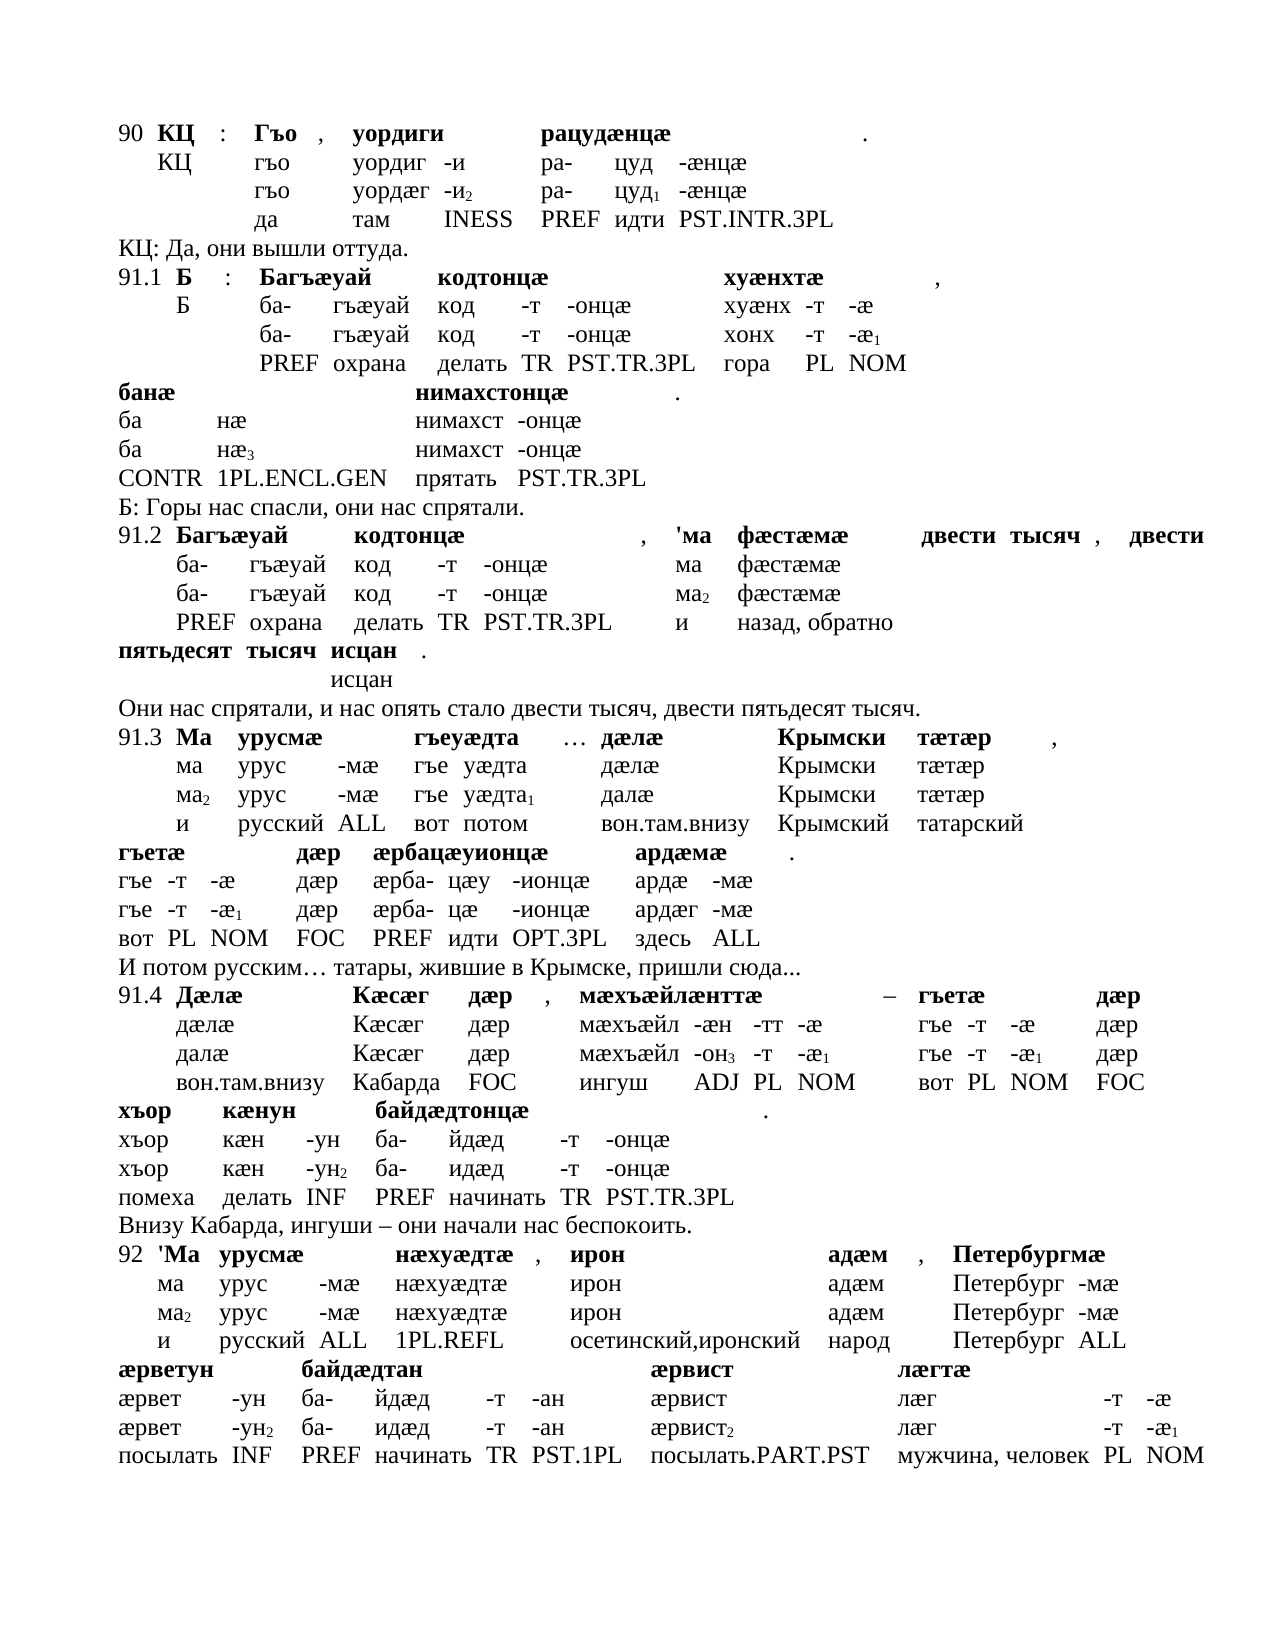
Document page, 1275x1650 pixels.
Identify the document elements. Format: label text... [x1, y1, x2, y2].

text КЦ [157, 118, 206, 147]
text -мæ [338, 751, 386, 779]
text гъе [118, 894, 153, 923]
text æрвет [118, 1412, 218, 1441]
text Они нас спрятали, и нас опять стало двести тысяч, двести пятьдесят тысяч. [118, 693, 1249, 722]
text , [535, 1239, 556, 1268]
text гъе [414, 779, 449, 808]
text . [674, 377, 695, 406]
text INF [306, 1182, 347, 1211]
text прятать [415, 463, 503, 492]
text PST.INTR.3PL [678, 204, 834, 233]
text ба [118, 434, 203, 463]
text ADJ [693, 1067, 739, 1096]
text нимахст [415, 406, 503, 434]
text PL [805, 348, 834, 377]
text Ма [176, 722, 224, 751]
text Петербург [953, 1268, 1064, 1297]
text уæдта [463, 751, 534, 779]
text тысяч [246, 636, 317, 664]
text ма [176, 751, 210, 779]
text æрбацæуионцæ [373, 837, 621, 866]
text код [354, 549, 424, 578]
text урус [219, 1268, 305, 1297]
text -т [560, 1124, 592, 1153]
text TR [560, 1182, 592, 1211]
text Багъæуай [259, 262, 424, 291]
text 1PL.REFL [395, 1326, 507, 1354]
text -онцæ [517, 434, 647, 463]
text – [883, 981, 904, 1009]
text -т [1103, 1383, 1132, 1412]
text посылать [118, 1441, 218, 1469]
text 1PL.ENCL.GEN [217, 463, 388, 492]
text народ [828, 1326, 890, 1354]
text код [437, 291, 507, 319]
text -т [1103, 1412, 1132, 1441]
text идти [614, 204, 665, 233]
text -мæ [319, 1268, 368, 1297]
text . [862, 118, 883, 147]
text PST.TR.3PL [567, 348, 696, 377]
text PST.1PL [532, 1441, 623, 1469]
text -т [167, 894, 196, 923]
text рацудæнцæ [541, 118, 848, 147]
text , [544, 981, 565, 1009]
text тæтæр [917, 779, 1024, 808]
text урусмæ [219, 1239, 381, 1268]
text æрвет [118, 1383, 218, 1412]
text -ионцæ [512, 894, 607, 923]
text тæтæр [917, 751, 1024, 779]
text -т [805, 319, 834, 348]
text Внизу Кабарда, ингуши – они начали нас беспокоить. [118, 1211, 1249, 1239]
text гъе [118, 866, 153, 894]
text -мæ [319, 1297, 368, 1326]
text дæлæ [601, 751, 750, 779]
text двести [1129, 521, 1204, 549]
text 91.2 [118, 521, 162, 549]
text помеха [118, 1182, 194, 1211]
text нимахст [415, 434, 503, 463]
text -онцæ [483, 578, 613, 607]
text æрба- [373, 894, 434, 923]
text -т [805, 291, 834, 319]
text -æнцæ [678, 176, 834, 204]
text вот [118, 923, 153, 952]
text 'Ма [157, 1239, 205, 1268]
text там [352, 204, 430, 233]
text КЦ [157, 147, 192, 176]
text -т [521, 291, 553, 319]
text цуд [614, 147, 665, 176]
text -æ [1146, 1383, 1205, 1412]
text -онцæ [517, 406, 647, 434]
text цæу [448, 866, 498, 894]
text гъæуай [249, 549, 326, 578]
text , [918, 1239, 939, 1268]
text -т [167, 866, 196, 894]
text дæр [1096, 1038, 1145, 1067]
text 91.4 [118, 981, 162, 1009]
text -мæ [712, 894, 761, 923]
text уордæг [352, 176, 430, 204]
text ма [675, 549, 709, 578]
text TR [437, 607, 469, 636]
text ба- [301, 1383, 361, 1412]
text нæхуæдтæ [395, 1239, 521, 1268]
text æрвист [650, 1383, 869, 1412]
text ба [118, 406, 203, 434]
text дæр [296, 837, 359, 866]
text фæстæмæ [737, 521, 907, 549]
text ардæ [635, 866, 698, 894]
text 92 [118, 1239, 143, 1268]
text ба- [375, 1153, 435, 1182]
text лæг [897, 1412, 1089, 1441]
text ALL [319, 1326, 368, 1354]
text -и [443, 147, 513, 176]
text ба- [375, 1124, 435, 1153]
text урус [238, 779, 324, 808]
text хуæнхтæ [724, 262, 921, 291]
text уордиги [352, 118, 527, 147]
text нæхуæдтæ [395, 1268, 507, 1297]
text , [934, 262, 955, 291]
text -мæ [338, 779, 386, 808]
text : [219, 118, 240, 147]
text идæд [374, 1412, 472, 1441]
text мужчина, человек [897, 1441, 1089, 1469]
text дæр [1096, 1009, 1145, 1038]
text ардæмæ [635, 837, 775, 866]
text : [224, 262, 245, 291]
text -ионцæ [512, 866, 607, 894]
text идти [448, 923, 498, 952]
text NOM [797, 1067, 856, 1096]
text æрба- [373, 866, 434, 894]
text NOM [1146, 1441, 1205, 1469]
text урус [238, 751, 324, 779]
text -мæ [1078, 1268, 1127, 1297]
text ма [157, 1268, 191, 1297]
text -т [753, 1038, 783, 1067]
text PREF [176, 607, 236, 636]
text -ун [232, 1383, 273, 1412]
text вот [918, 1067, 953, 1096]
text осетинский,иронский [570, 1326, 800, 1354]
text фæстæмæ [737, 549, 893, 578]
text ALL [712, 923, 761, 952]
text -æ1 [848, 319, 907, 348]
text цæ [448, 894, 498, 923]
text лæгтæ [897, 1354, 1218, 1383]
text гъетæ [918, 981, 1082, 1009]
text Крымски [777, 751, 889, 779]
text CONTR [118, 463, 203, 492]
text -ан [532, 1412, 623, 1441]
text кæнун [222, 1096, 361, 1124]
text кæн [222, 1124, 292, 1153]
text нæ [217, 406, 388, 434]
text цуд1 [614, 176, 665, 204]
text двести [921, 521, 996, 549]
text -ан [532, 1383, 623, 1412]
text 'ма [675, 521, 723, 549]
text -т [486, 1383, 518, 1412]
text ба- [259, 291, 319, 319]
text далæ [176, 1038, 325, 1067]
text идæд [449, 1153, 546, 1182]
text 91.1 [118, 262, 162, 291]
text FOC [296, 923, 345, 952]
text INF [232, 1441, 273, 1469]
text ирон [570, 1268, 800, 1297]
text гъо [254, 176, 290, 204]
text дæр [296, 866, 345, 894]
text кодтонцæ [354, 521, 627, 549]
text -т [967, 1009, 996, 1038]
text хъор [118, 1096, 208, 1124]
text код [437, 319, 507, 348]
text и [176, 808, 210, 837]
text код [354, 578, 424, 607]
text тæтæр [917, 722, 1037, 751]
text исцан [330, 664, 393, 693]
text æрвист2 [650, 1412, 869, 1441]
text -æ [1010, 1009, 1068, 1038]
text гъе [918, 1009, 953, 1038]
text вон.там.внизу [601, 808, 750, 837]
text вот [414, 808, 449, 837]
text 91.3 [118, 722, 162, 751]
text Петербург [953, 1297, 1064, 1326]
text PL [967, 1067, 996, 1096]
text -æн [693, 1009, 739, 1038]
text INESS [443, 204, 513, 233]
text хъор [118, 1124, 194, 1153]
text гъæуай [333, 291, 410, 319]
text Кæсæг [352, 1038, 440, 1067]
text Б [176, 262, 211, 291]
text КЦ: Да, они вышли оттуда. [118, 233, 1249, 262]
text ALL [1078, 1326, 1127, 1354]
text мæхъæйлæнттæ [579, 981, 869, 1009]
text гъеуæдта [414, 722, 548, 751]
text нæ3 [217, 434, 388, 463]
text ма2 [176, 779, 210, 808]
text далæ [601, 779, 750, 808]
text -онцæ [606, 1124, 735, 1153]
text -т [437, 549, 469, 578]
text -æ1 [1010, 1038, 1068, 1067]
text гъæуай [249, 578, 326, 607]
text да [254, 204, 290, 233]
text пятьдесят [118, 636, 232, 664]
text -æ [797, 1009, 856, 1038]
text посылать.PART.PST [650, 1441, 869, 1469]
text ма2 [675, 578, 709, 607]
text PREF [259, 348, 319, 377]
text и [675, 607, 709, 636]
text -æ1 [210, 894, 269, 923]
text гъе [414, 751, 449, 779]
text TR [486, 1441, 518, 1469]
text ардæг [635, 894, 698, 923]
text делать [437, 348, 507, 377]
text адæм [828, 1297, 890, 1326]
text банæ [118, 377, 401, 406]
text начинать [449, 1182, 546, 1211]
text NOM [1010, 1067, 1068, 1096]
text -æ [848, 291, 907, 319]
text Крымски [777, 779, 889, 808]
text мæхъæйл [579, 1038, 680, 1067]
text -онцæ [567, 291, 696, 319]
text начинать [374, 1441, 472, 1469]
text дæлæ [601, 722, 764, 751]
text нæхуæдтæ [395, 1297, 507, 1326]
text кодтонцæ [437, 262, 710, 291]
text PREF [373, 923, 434, 952]
text -онцæ [606, 1153, 735, 1182]
text æрветун [118, 1354, 287, 1383]
text русский [238, 808, 324, 837]
text исцан [330, 636, 407, 664]
text -онцæ [567, 319, 696, 348]
text -мæ [712, 866, 761, 894]
text NOM [848, 348, 907, 377]
text ба- [259, 319, 319, 348]
text æрвист [650, 1354, 883, 1383]
text дæр [468, 1009, 517, 1038]
text дæр [1096, 981, 1159, 1009]
text Б [176, 291, 197, 319]
text ба- [176, 549, 236, 578]
text ба- [176, 578, 236, 607]
text здесь [635, 923, 698, 952]
text -æ1 [1146, 1412, 1205, 1441]
text -т [967, 1038, 996, 1067]
text дæлæ [176, 1009, 325, 1038]
text Кæсæг [352, 1009, 440, 1038]
text мæхъæйл [579, 1009, 680, 1038]
text хонх [724, 319, 791, 348]
text и [157, 1326, 191, 1354]
text адæм [828, 1268, 890, 1297]
text дæр [296, 894, 345, 923]
text -т [521, 319, 553, 348]
text , [318, 118, 339, 147]
text делать [354, 607, 424, 636]
text гъетæ [118, 837, 282, 866]
text урус [219, 1297, 305, 1326]
text русский [219, 1326, 305, 1354]
text -æнцæ [678, 147, 834, 176]
text Б: Горы нас спасли, они нас спрятали. [118, 492, 1249, 521]
text гъæуай [333, 319, 410, 348]
text уордиг [352, 147, 430, 176]
text , [1094, 521, 1115, 549]
text PST.TR.3PL [606, 1182, 735, 1211]
text Кæсæг [352, 981, 454, 1009]
text ба- [301, 1412, 361, 1441]
text нимахстонцæ [415, 377, 661, 406]
text Кабарда [352, 1067, 440, 1096]
text Крымский [777, 808, 889, 837]
text -æ [210, 866, 269, 894]
text тысяч [1010, 521, 1081, 549]
text гора [724, 348, 791, 377]
text . [788, 837, 809, 866]
text PREF [375, 1182, 435, 1211]
text 90 [118, 118, 143, 147]
text гъе [918, 1038, 953, 1067]
text PREF [541, 204, 601, 233]
text OPT.3PL [512, 923, 607, 952]
text PL [753, 1067, 783, 1096]
text Гъо [254, 118, 304, 147]
text Петербургмæ [953, 1239, 1141, 1268]
text байдæдтонцæ [375, 1096, 749, 1124]
text PREF [301, 1441, 361, 1469]
text йдæд [374, 1383, 472, 1412]
text -и2 [443, 176, 513, 204]
text И потом русским… татары, жившие в Крымске, пришли сюда... [118, 952, 1249, 981]
text -тт [753, 1009, 783, 1038]
text -æ1 [797, 1038, 856, 1067]
text ирон [570, 1297, 800, 1326]
text … [562, 722, 587, 751]
text лæг [897, 1383, 1089, 1412]
text байдæдтан [301, 1354, 637, 1383]
text хъор [118, 1153, 194, 1182]
text Дæлæ [176, 981, 339, 1009]
text потом [463, 808, 534, 837]
text -он3 [693, 1038, 739, 1067]
text -ун2 [232, 1412, 273, 1441]
text . [763, 1096, 784, 1124]
text ма2 [157, 1297, 191, 1326]
text делать [222, 1182, 292, 1211]
text дæр [468, 981, 531, 1009]
text -онцæ [483, 549, 613, 578]
text ирон [570, 1239, 814, 1268]
text татарский [917, 808, 1024, 837]
text , [1051, 722, 1072, 751]
text , [640, 521, 661, 549]
text уæдта1 [463, 779, 534, 808]
text PST.TR.3PL [483, 607, 613, 636]
text дæр [468, 1038, 517, 1067]
text охрана [333, 348, 410, 377]
text PL [1103, 1441, 1132, 1469]
text назад, обратно [737, 607, 893, 636]
text Багъæуай [176, 521, 340, 549]
text PST.TR.3PL [517, 463, 647, 492]
text йдæд [449, 1124, 546, 1153]
text гъо [254, 147, 290, 176]
text -т [486, 1412, 518, 1441]
text -т [560, 1153, 592, 1182]
text Петербург [953, 1326, 1064, 1354]
text TR [521, 348, 553, 377]
text -ун2 [306, 1153, 347, 1182]
text охрана [249, 607, 326, 636]
text урусмæ [238, 722, 400, 751]
text ра- [541, 147, 601, 176]
text Крымски [777, 722, 903, 751]
text PL [167, 923, 196, 952]
text ингуш [579, 1067, 680, 1096]
text FOC [1096, 1067, 1145, 1096]
text -т [437, 578, 469, 607]
text фæстæмæ [737, 578, 893, 607]
text вон.там.внизу [176, 1067, 325, 1096]
text . [421, 636, 442, 664]
text адæм [828, 1239, 904, 1268]
text хуæнх [724, 291, 791, 319]
text FOC [468, 1067, 517, 1096]
text ра- [541, 176, 601, 204]
text кæн [222, 1153, 292, 1182]
text -ун [306, 1124, 347, 1153]
text -мæ [1078, 1297, 1127, 1326]
text ALL [338, 808, 386, 837]
text NOM [210, 923, 269, 952]
